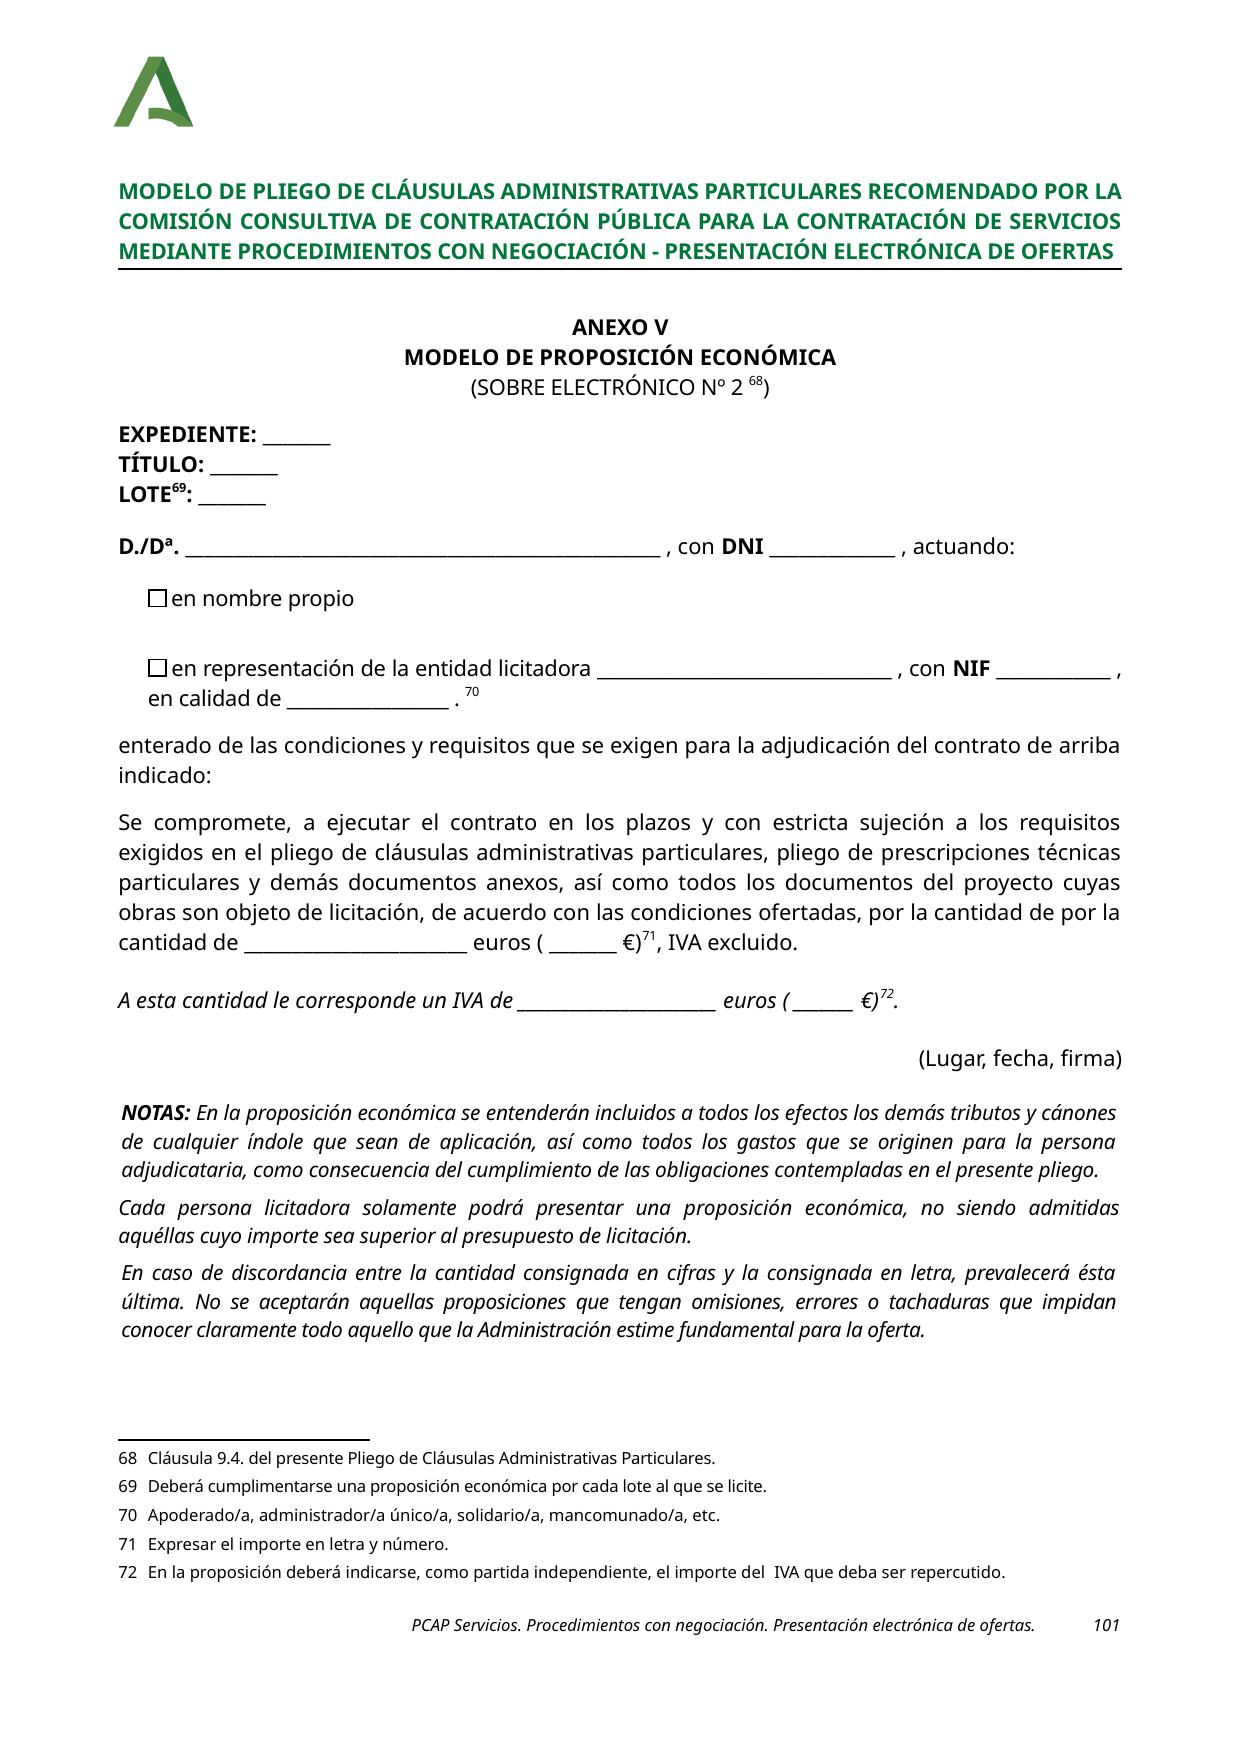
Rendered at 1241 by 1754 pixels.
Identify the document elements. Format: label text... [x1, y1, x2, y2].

text En caso de discordancia entre la cantidad consignada en cifras y la consignada en letra, prevalecerá ésta última. No se aceptarán aquellas proposiciones que tengan omisiones, errores o tachaduras que impidan conocer claramente todo aquello que la Administración estime fundamental para la oferta. [118, 1255, 1122, 1347]
text TÍTULO: _______ [118, 449, 1122, 479]
text Expresar el importe en letra y número. [118, 1532, 1122, 1555]
text ANEXO V [118, 312, 1122, 342]
picture [109, 52, 198, 131]
text en nombre propio [148, 583, 1122, 613]
text MODELO DE PROPOSICIÓN ECONÓMICA [118, 342, 1122, 372]
text MODELO DE PLIEGO DE CLÁUSULAS ADMINISTRATIVAS PARTICULARES RECOMENDADO POR LA COMISIÓN CONSULTIVA DE CONTRATACIÓN PÚBLICA PARA LA CONTRATACIÓN DE SERVICIOS MEDIANTE PROCEDIMIENTOS CON NEGOCIACIÓN - PRESENTACIÓN ELECTRÓNICA DE OFERTAS [118, 176, 1122, 268]
text Deberá cumplimentarse una proposición económica por cada lote al que se licite. [118, 1475, 1122, 1498]
text LOTE: _______ [118, 479, 1122, 509]
text Cláusula 9.4. del presente Pliego de Cláusulas Administrativas Particulares. [118, 1446, 1122, 1469]
text EXPEDIENTE: _______ [118, 419, 1122, 449]
text Se compromete, a ejecutar el contrato en los plazos y con estricta sujeción a los requisitos exigidos en el pliego de cláusulas administrativas particulares, pliego de prescripciones técnicas particulares y demás documentos anexos, así como todos los documentos del proyecto cuyas obras son objeto de licitación, de acuerdo con las condiciones ofertadas, por la cantidad de por la cantidad de _______________________ euros ( _______ €), IVA excluido. [118, 807, 1122, 956]
text Cada persona licitadora solamente podrá presentar una proposición económica, no siendo admitidas aquéllas cuyo importe sea superior al presupuesto de licitación. [118, 1193, 1122, 1249]
text Apoderado/a, administrador/a único/a, solidario/a, mancomunado/a, etc. [118, 1504, 1122, 1526]
text En la proposición deberá indicarse, como partida independiente, el importe del IVA que deba ser repercutido. [118, 1561, 1122, 1584]
text (SOBRE ELECTRÓNICO Nº 2 ) [118, 372, 1122, 402]
text A esta cantidad le corresponde un IVA de _______________________ euros ( _______ €). [118, 985, 1122, 1014]
text NOTAS: En la proposición económica se entenderán incluidos a todos los efectos los demás tributos y cánones de cualquier índole que sean de aplicación, así como todos los gastos que se originen para la persona adjudicataria, como consecuencia del cumplimiento de las obligaciones contempladas en el presente pliego. [118, 1096, 1122, 1187]
text en representación de la entidad licitadora _______________________________ , con NIF ____________ , en calidad de _________________ . [148, 653, 1122, 712]
text (Lugar, fecha, firma) [118, 1043, 1122, 1073]
text enterado de las condiciones y requisitos que se exigen para la adjudicación del contrato de arriba indicado: [118, 730, 1122, 790]
text D./Dª. _________________________________________________ , con DNI _____________ , actuando: [118, 531, 1122, 561]
